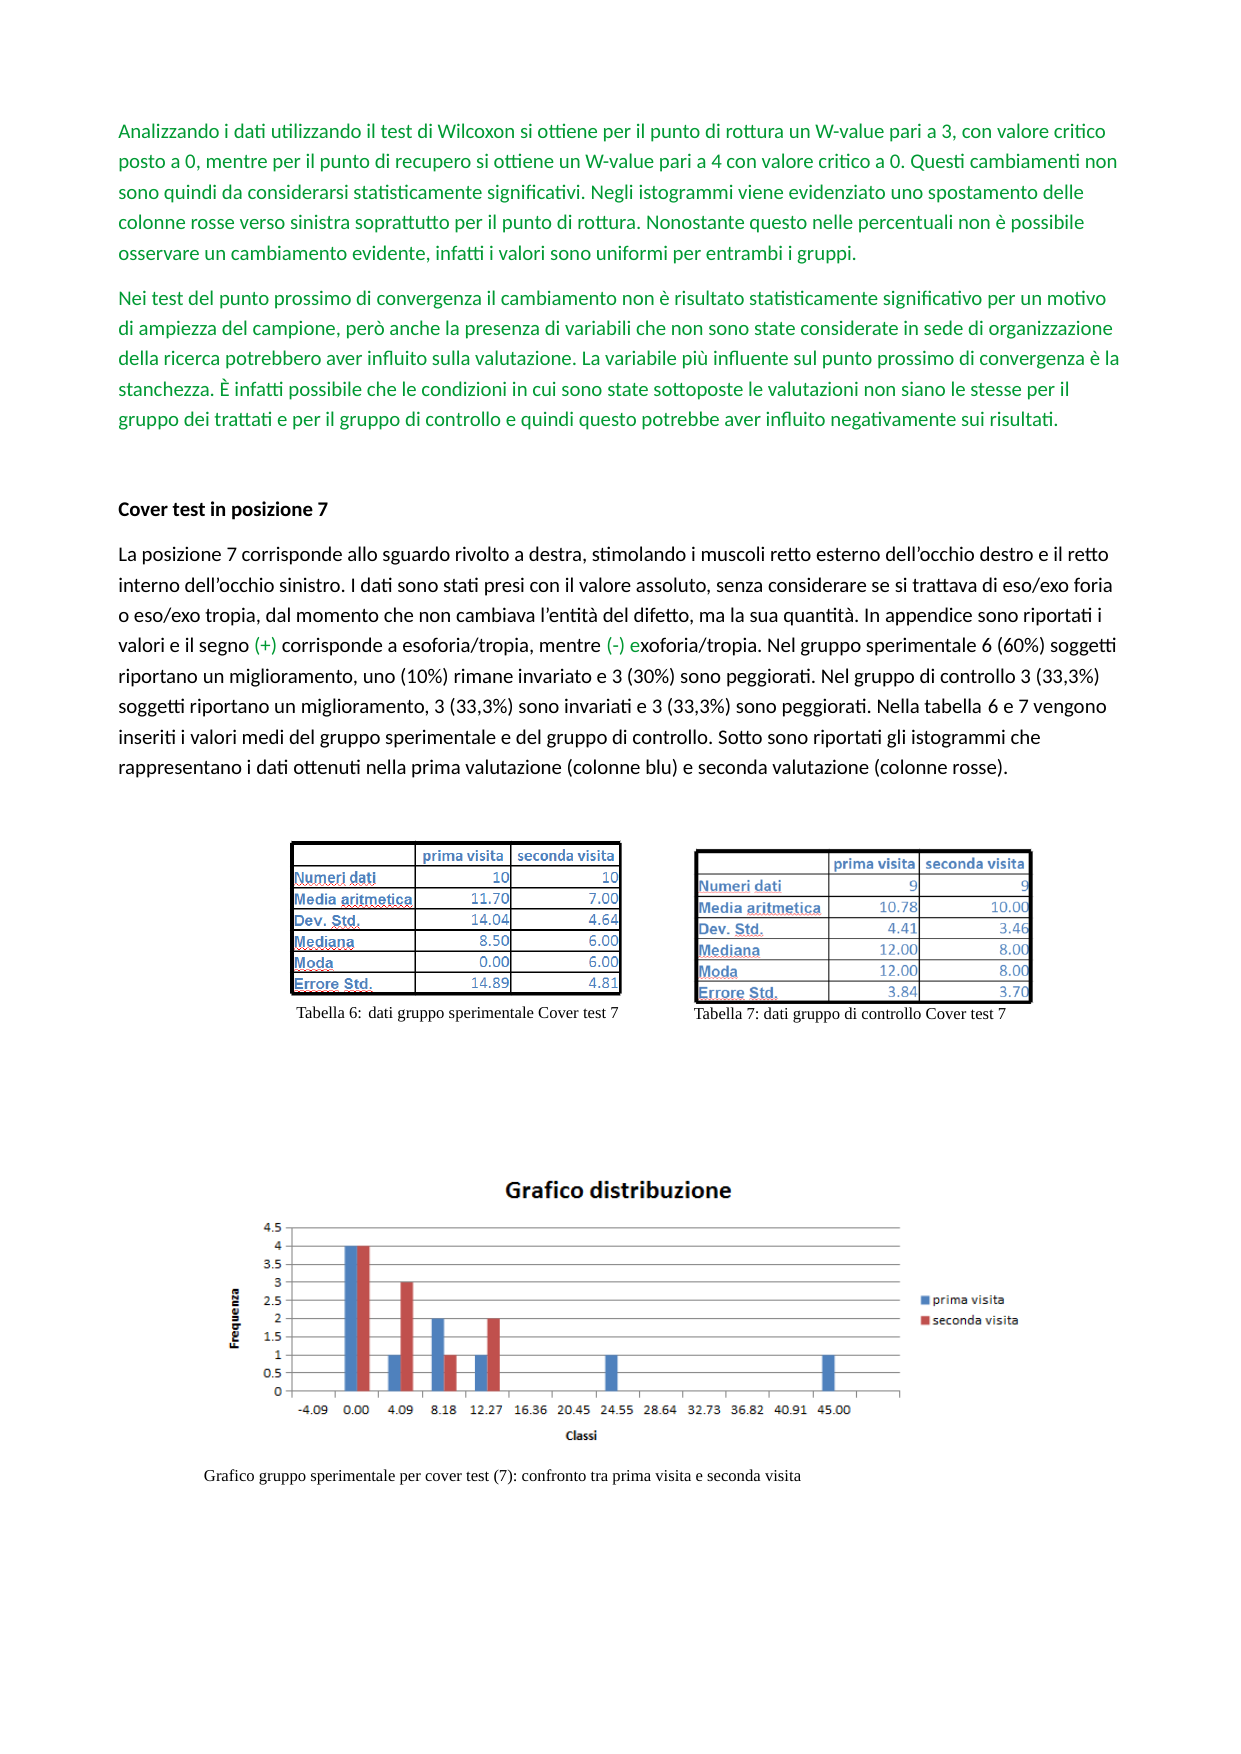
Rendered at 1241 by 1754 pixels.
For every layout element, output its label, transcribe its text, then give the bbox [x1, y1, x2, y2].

picture [289, 840, 622, 996]
text Cover test in posizione 7 [118, 496, 1122, 522]
text Analizzando i dati utilizzando il test di Wilcoxon si ottiene per il punto di rottura un W-value pari a 3, con valore critico posto a 0, mentre per il punto di recupero si ottiene un W-value pari a 4 con valore critico a 0. Questi cambiamenti non sono quindi da considerarsi statisticamente significativi. Negli istogrammi viene evidenziato uno spostamento delle colonne rosse verso sinistra soprattutto per il punto di rottura. Nonostante questo nelle percentuali non è possibile osservare un cambiamento evidente, infatti i valori sono uniformi per entrambi i gruppi. [118, 118, 1122, 265]
text La posizione 7 corrisponde allo sguardo rivolto a destra, stimolando i muscoli retto esterno dell’occhio destro e il retto interno dell’occhio sinistro. I dati sono stati presi con il valore assoluto, senza considerare se si trattava di eso/exo foria o eso/exo tropia, dal momento che non cambiava l’entità del difetto, ma la sua quantità. In appendice sono riportati i valori e il segno (+) corrisponde a esoforia/tropia, mentre (-) exoforia/tropia. Nel gruppo sperimentale 6 (60%) soggetti riportano un miglioramento, uno (10%) rimane invariato e 3 (30%) sono peggiorati. Nel gruppo di controllo 3 (33,3%) soggetti riportano un miglioramento, 3 (33,3%) sono invariati e 3 (33,3%) sono peggiorati. Nella tabella 6 e 7 vengono inseriti i valori medi del gruppo sperimentale e del gruppo di controllo. Sotto sono riportati gli istogrammi che rappresentano i dati ottenuti nella prima valutazione (colonne blu) e seconda valutazione (colonne rosse). [118, 541, 1122, 780]
picture [203, 1155, 1033, 1466]
picture [693, 848, 1034, 1004]
text Grafico gruppo sperimentale per cover test (7): confronto tra prima visita e seconda visita [204, 1466, 1032, 1485]
text Tabella 6: dati gruppo sperimentale Cover test 7 [290, 996, 622, 1024]
text Tabella 7: dati gruppo di controllo Cover test 7 [693, 1004, 1034, 1023]
text Nei test del punto prossimo di convergenza il cambiamento non è risultato statisticamente significativo per un motivo di ampiezza del campione, però anche la presenza di variabili che non sono state considerate in sede di organizzazione della ricerca potrebbero aver influito sulla valutazione. La variabile più influente sul punto prossimo di convergenza è la stanchezza. È infatti possibile che le condizioni in cui sono state sottoposte le valutazioni non siano le stesse per il gruppo dei trattati e per il gruppo di controllo e quindi questo potrebbe aver influito negativamente sui risultati. [118, 285, 1122, 432]
